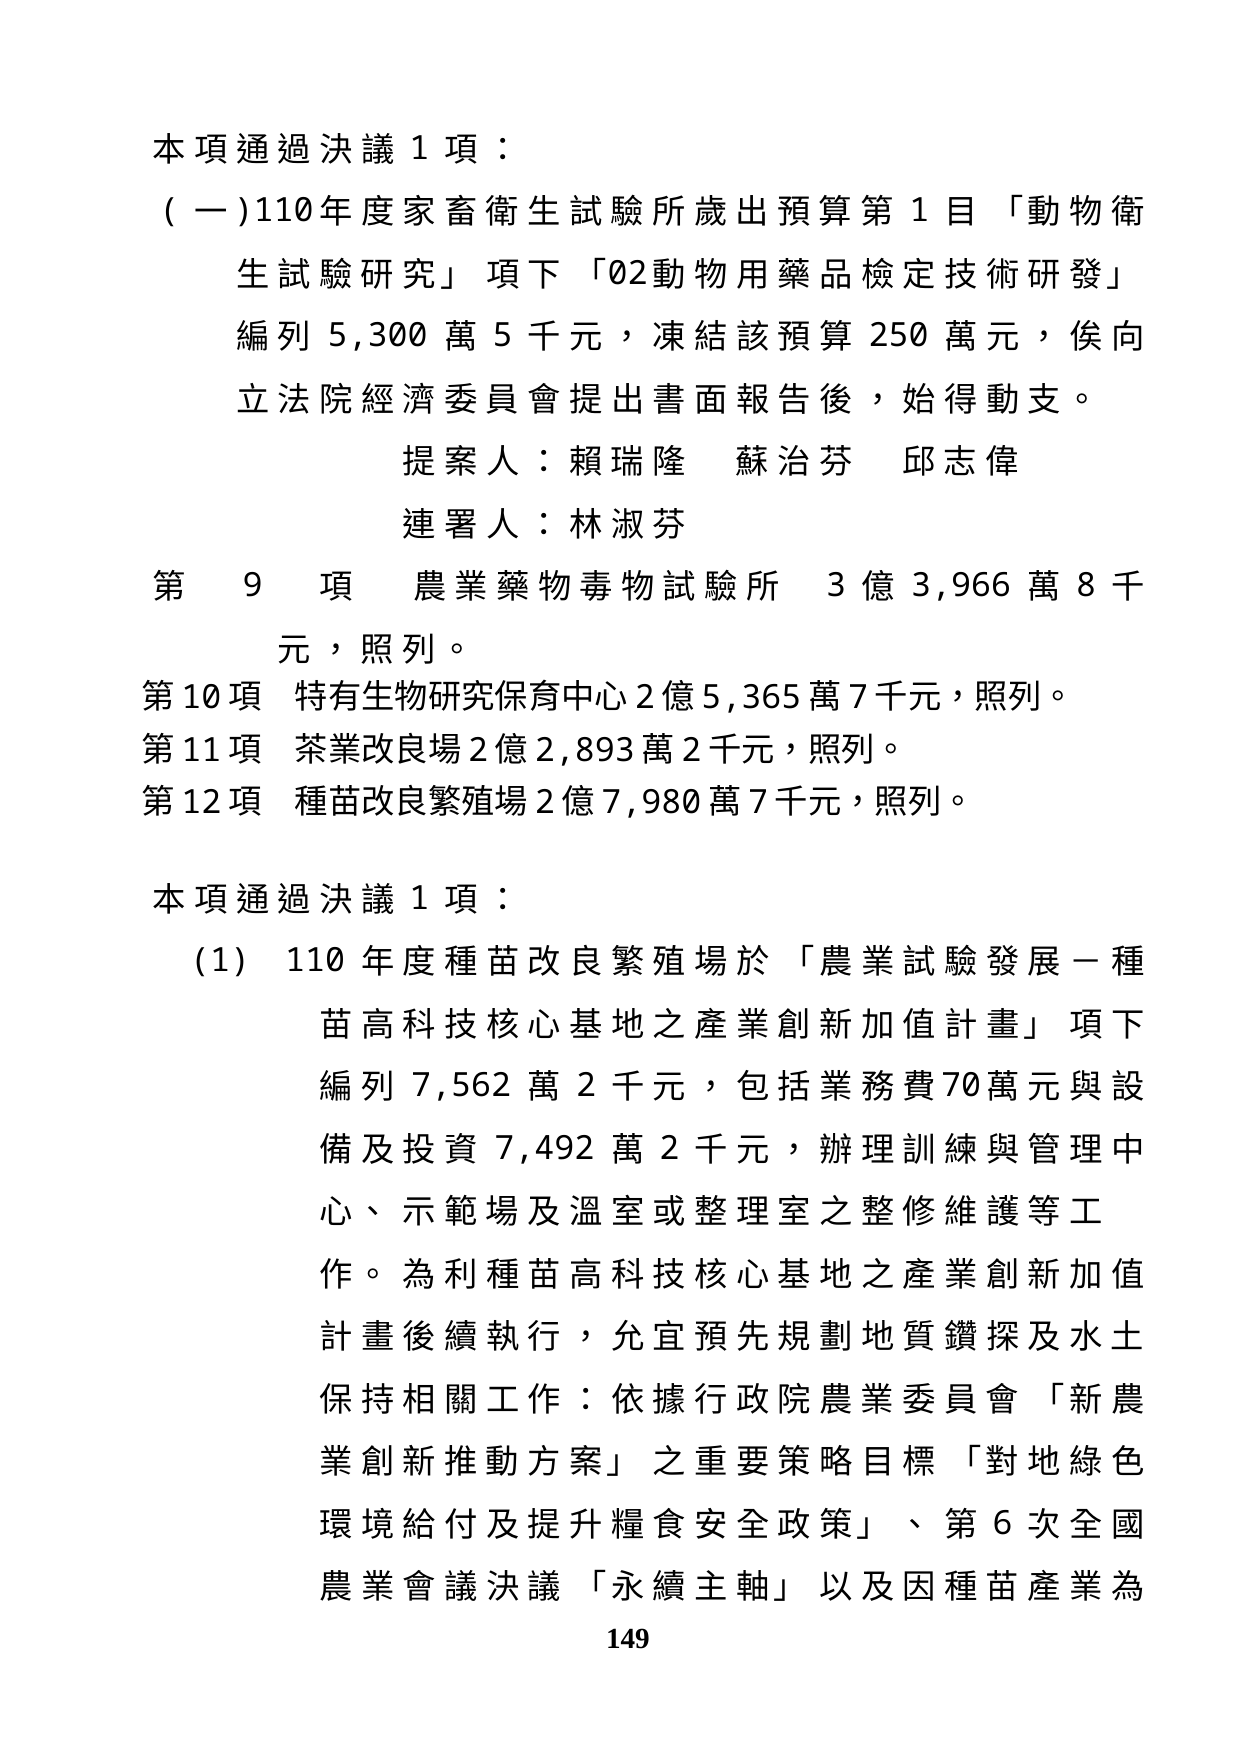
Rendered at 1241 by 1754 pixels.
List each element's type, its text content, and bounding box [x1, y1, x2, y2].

text 本項通過決議1項： [141, 855, 1148, 917]
text 第11項 茶業改良場2億2,893萬2千元，照列。 [141, 719, 1148, 771]
text 第12項 種苗改良繁殖場2億7,980萬7千元，照列。 [141, 771, 1148, 823]
text 本項通過決議1項： [141, 105, 1148, 167]
text 第9項 農業藥物毒物試驗所3億3,966萬8千元，照列。 [141, 542, 1148, 667]
text 第10項 特有生物研究保育中心2億5,365萬7千元，照列。 [141, 667, 1148, 719]
text 提案人：賴瑞隆 蘇治芬 邱志偉 [384, 417, 1148, 480]
text 連署人：林淑芬 [384, 480, 1148, 542]
text (一)110年度家畜衛生試驗所歲出預算第1目「動物衛生試驗研究」項下「02動物用藥品檢定技術研發」編列5,300萬5千元，凍結該預算250萬元，俟向立法院經濟委員會提出書面報告後，始得動支。 [141, 167, 1148, 417]
list 110年度種苗改良繁殖場於「農業試驗發展－種苗高科技核心基地之產業創新加值計畫」項下編列7,562萬2千元，包括業務費70萬元與設備及投資7,492萬2千元，辦理訓練與管理中心、示範場及溫室或整理室之整修維護等工作。為利種苗高科技核心基地之產業創新加值計畫後續執行，允宜預先規劃地質鑽探及水土保持相關工作：依據行政院農業委員會「新農業創新推動方案」之重要策略目標「對地綠色環境給付及提升糧食安全政策」、第6次全國農業會議決議「永續主軸」以及因種苗產業為 [166, 917, 1148, 1605]
